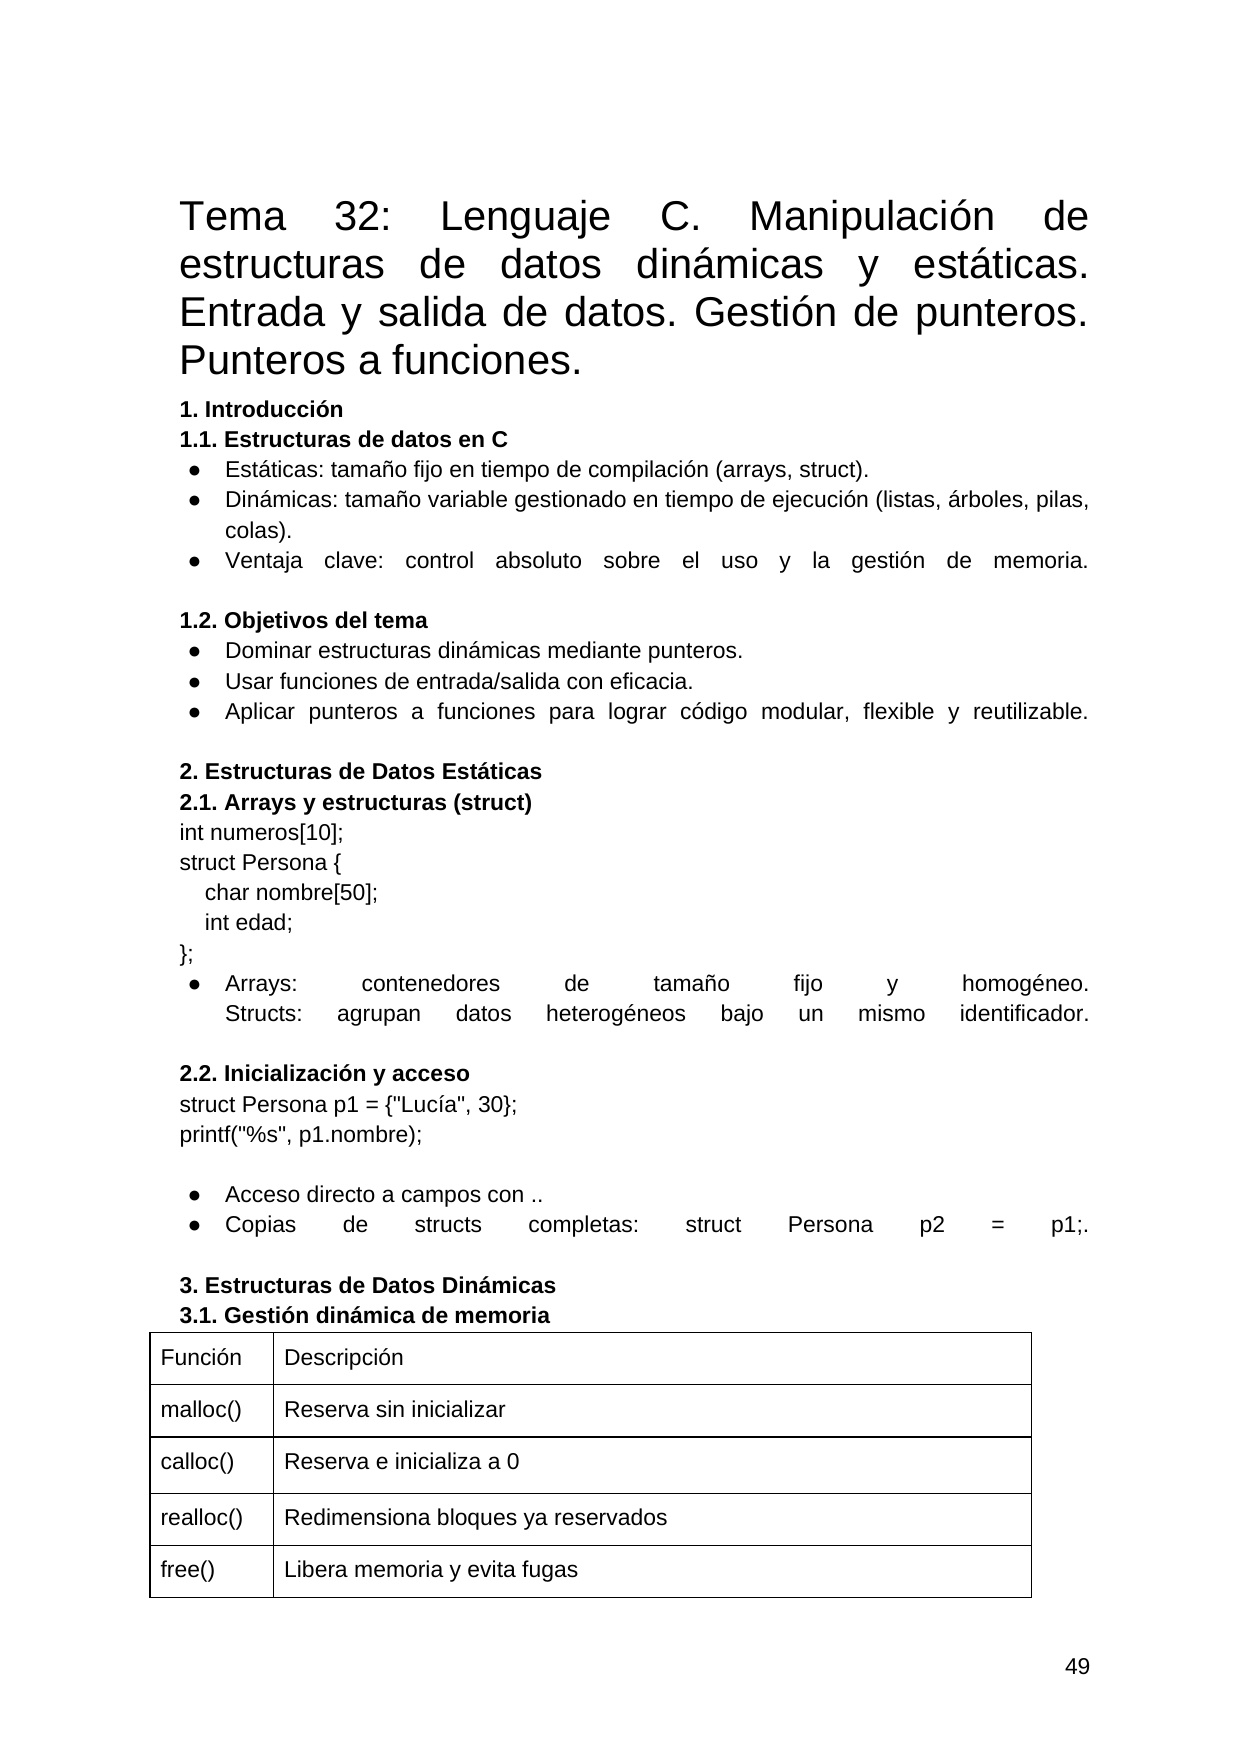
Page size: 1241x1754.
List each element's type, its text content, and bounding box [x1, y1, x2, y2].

text 2. Estructuras de Datos Estáticas [179, 758, 1090, 785]
table_cell Redimensiona bloques ya reservados [274, 1494, 1031, 1545]
table_cell Libera memoria y evita fugas [274, 1546, 1031, 1597]
text 2.2. Inicialización y acceso [179, 1060, 1090, 1087]
text int edad; [179, 909, 1090, 936]
table_cell malloc() [151, 1385, 273, 1436]
table_cell realloc() [151, 1494, 273, 1545]
table_cell free() [151, 1546, 273, 1597]
text 1.2. Objetivos del tema [179, 607, 1090, 634]
text 3.1. Gestión dinámica de memoria [179, 1302, 1090, 1328]
subtitle Tema 32: Lenguaje C. Manipulación de estructuras de datos dinámicas y estáticas. Entrada y salida de datos. Gestión de punteros. Punteros a funciones. [179, 192, 1090, 383]
text printf("%s", p1.nombre); [179, 1121, 1090, 1147]
list Arrays: contenedores de tamaño fijo y homogéneo. Structs: agrupan datos heterogéneos bajo un mismo identificador. [187, 970, 1090, 1057]
list Ventaja clave: control absoluto sobre el uso y la gestión de memoria. [187, 547, 1090, 603]
table_cell calloc() [151, 1438, 273, 1493]
list Usar funciones de entrada/salida con eficacia. [187, 668, 1090, 694]
text }; [179, 939, 1090, 966]
text 1.1. Estructuras de datos en C [179, 426, 1090, 452]
text struct Persona { [179, 849, 1090, 875]
text int numeros[10]; [179, 819, 1090, 845]
text struct Persona p1 = {"Lucía", 30}; [179, 1091, 1090, 1117]
text 3. Estructuras de Datos Dinámicas [179, 1272, 1090, 1298]
table_header Descripción [274, 1333, 1031, 1384]
text char nombre[50]; [179, 879, 1090, 906]
list Dinámicas: tamaño variable gestionado en tiempo de ejecución (listas, árboles, pilas, colas). [187, 486, 1090, 543]
list Acceso directo a campos con .. [187, 1181, 1090, 1208]
list Dominar estructuras dinámicas mediante punteros. [187, 637, 1090, 664]
list Copias de structs completas: struct Persona p2 = p1;. [187, 1211, 1090, 1268]
table_header Función [151, 1333, 273, 1384]
table_cell Reserva sin inicializar [274, 1385, 1031, 1436]
list Estáticas: tamaño fijo en tiempo de compilación (arrays, struct). [187, 456, 1090, 483]
text 2.1. Arrays y estructuras (struct) [179, 788, 1090, 815]
table_cell Reserva e inicializa a 0 [274, 1438, 1031, 1493]
text 1. Introducción [179, 396, 1090, 422]
list Aplicar punteros a funciones para lograr código modular, flexible y reutilizable. [187, 698, 1090, 754]
